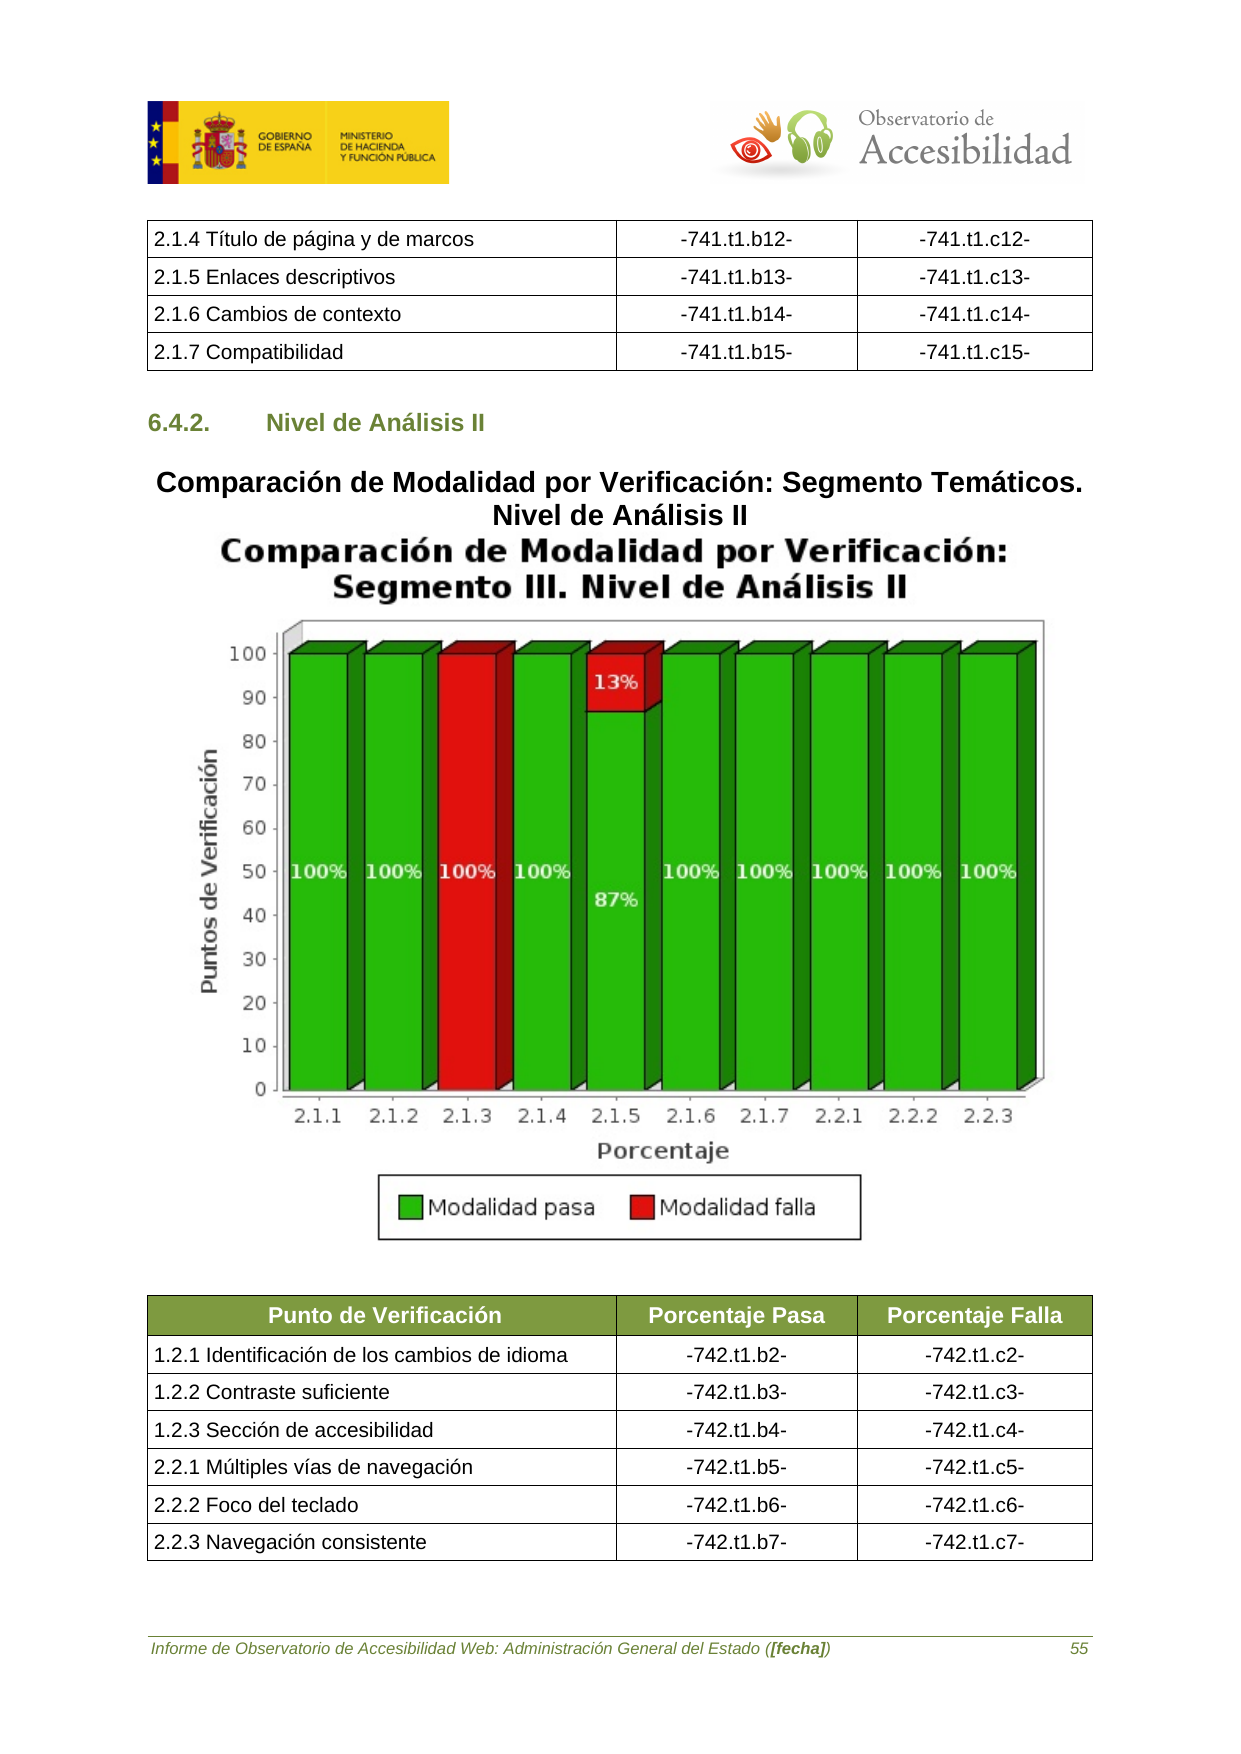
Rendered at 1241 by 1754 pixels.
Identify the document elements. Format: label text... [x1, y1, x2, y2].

table_cell -741.t1.c12- [858, 221, 1092, 257]
table_header Punto de Verificación [148, 1296, 616, 1335]
text Comparación de Modalidad por Verificación: Segmento Temáticos. Nivel de Análisis II [148, 465, 1092, 532]
table_cell 1.2.3 Sección de accesibilidad [148, 1411, 616, 1448]
table_cell -742.t1.c5- [858, 1449, 1092, 1485]
table_cell -742.t1.c4- [858, 1411, 1092, 1448]
table_cell -742.t1.c7- [858, 1524, 1092, 1560]
subtitle Nivel de Análisis II [148, 408, 1092, 437]
table_cell 1.2.1 Identificación de los cambios de idioma [148, 1336, 616, 1373]
table_cell -742.t1.b5- [617, 1449, 857, 1485]
table_cell -741.t1.b14- [617, 296, 857, 332]
table_cell -741.t1.b13- [617, 258, 857, 295]
table_cell 2.1.4 Título de página y de marcos [148, 221, 616, 257]
picture [147, 101, 450, 184]
table_cell -742.t1.c6- [858, 1486, 1092, 1523]
table_cell -741.t1.c15- [858, 333, 1092, 370]
table_header Porcentaje Pasa [617, 1296, 857, 1335]
table_cell 2.2.2 Foco del teclado [148, 1486, 616, 1523]
table_cell -742.t1.b2- [617, 1336, 857, 1373]
table_cell 1.2.2 Contraste suficiente [148, 1374, 616, 1410]
table_cell -742.t1.b4- [617, 1411, 857, 1448]
picture [178, 531, 1062, 1242]
table_cell -741.t1.c14- [858, 296, 1092, 332]
table_cell 2.2.3 Navegación consistente [148, 1524, 616, 1560]
table_cell -742.t1.b3- [617, 1374, 857, 1410]
table_header Porcentaje Falla [858, 1296, 1092, 1335]
table_cell 2.1.6 Cambios de contexto [148, 296, 616, 332]
table_cell -741.t1.b12- [617, 221, 857, 257]
table_cell 2.2.1 Múltiples vías de navegación [148, 1449, 616, 1485]
table_cell 2.1.5 Enlaces descriptivos [148, 258, 616, 295]
picture [710, 101, 1086, 184]
table_cell -742.t1.b7- [617, 1524, 857, 1560]
table_cell -741.t1.c13- [858, 258, 1092, 295]
table_cell -742.t1.c3- [858, 1374, 1092, 1410]
table_cell 2.1.7 Compatibilidad [148, 333, 616, 370]
table_cell -741.t1.b15- [617, 333, 857, 370]
table_cell -742.t1.b6- [617, 1486, 857, 1523]
table_cell -742.t1.c2- [858, 1336, 1092, 1373]
